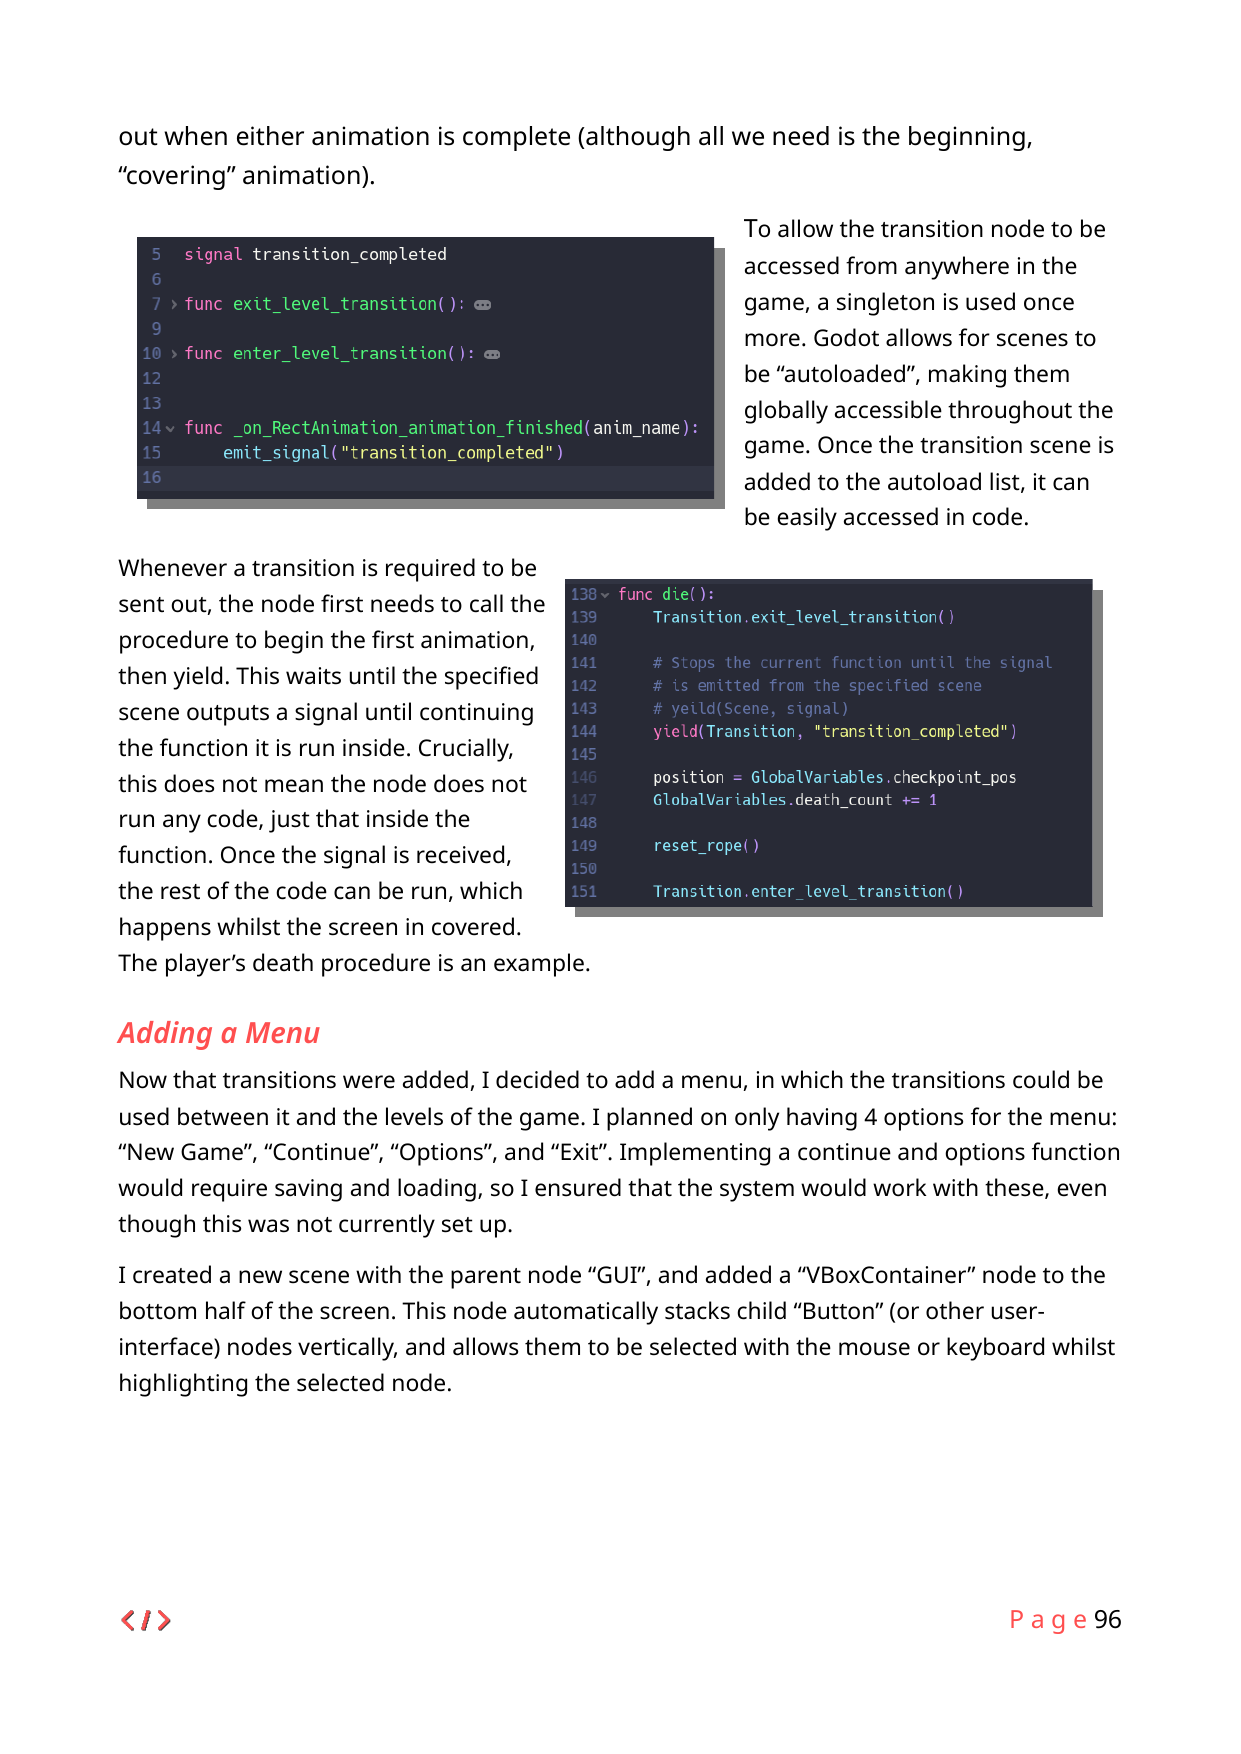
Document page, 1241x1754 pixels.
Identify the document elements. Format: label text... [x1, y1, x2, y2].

text Now that transitions were added, I decided to add a menu, in which the transitions could be used between it and the levels of the game. I planned on only having 4 options for the menu: “New Game”, “Continue”, “Options”, and “Exit”. Implementing a continue and options function would require saving and loading, so I ensured that the system would work with these, even though this was not currently set up. [118, 1064, 1122, 1239]
text out when either animation is complete (although all we need is the beginning, “covering” animation). [118, 118, 1122, 191]
text To allow the transition node to be accessed from anywhere in the game, a singleton is used once more. Godot allows for scenes to be “autoloaded”, making them globally accessible throughout the game. Once the transition scene is added to the autoload list, it can be easily accessed in code. [118, 211, 1122, 533]
subtitle Adding a Menu [118, 1012, 1122, 1052]
text I created a new scene with the parent node “GUI”, and added a “VBoxContainer” node to the bottom half of the screen. This node automatically stacks child “Button” (or other user-interface) nodes vertically, and allows them to be selected with the mouse or keyboard whilst highlighting the selected node. [118, 1259, 1122, 1398]
text Whenever a transition is required to be sent out, the node first needs to call the procedure to begin the first animation, then yield. This waits until the specified scene outputs a signal until continuing the function it is run inside. Crucially, this does not mean the node does not run any code, just that inside the function. Once the signal is received, the rest of the code can be run, which happens whilst the screen in covered. The player’s death procedure is an example. [118, 552, 1122, 978]
picture [137, 237, 715, 499]
picture [116, 1591, 175, 1649]
picture [565, 579, 1093, 907]
